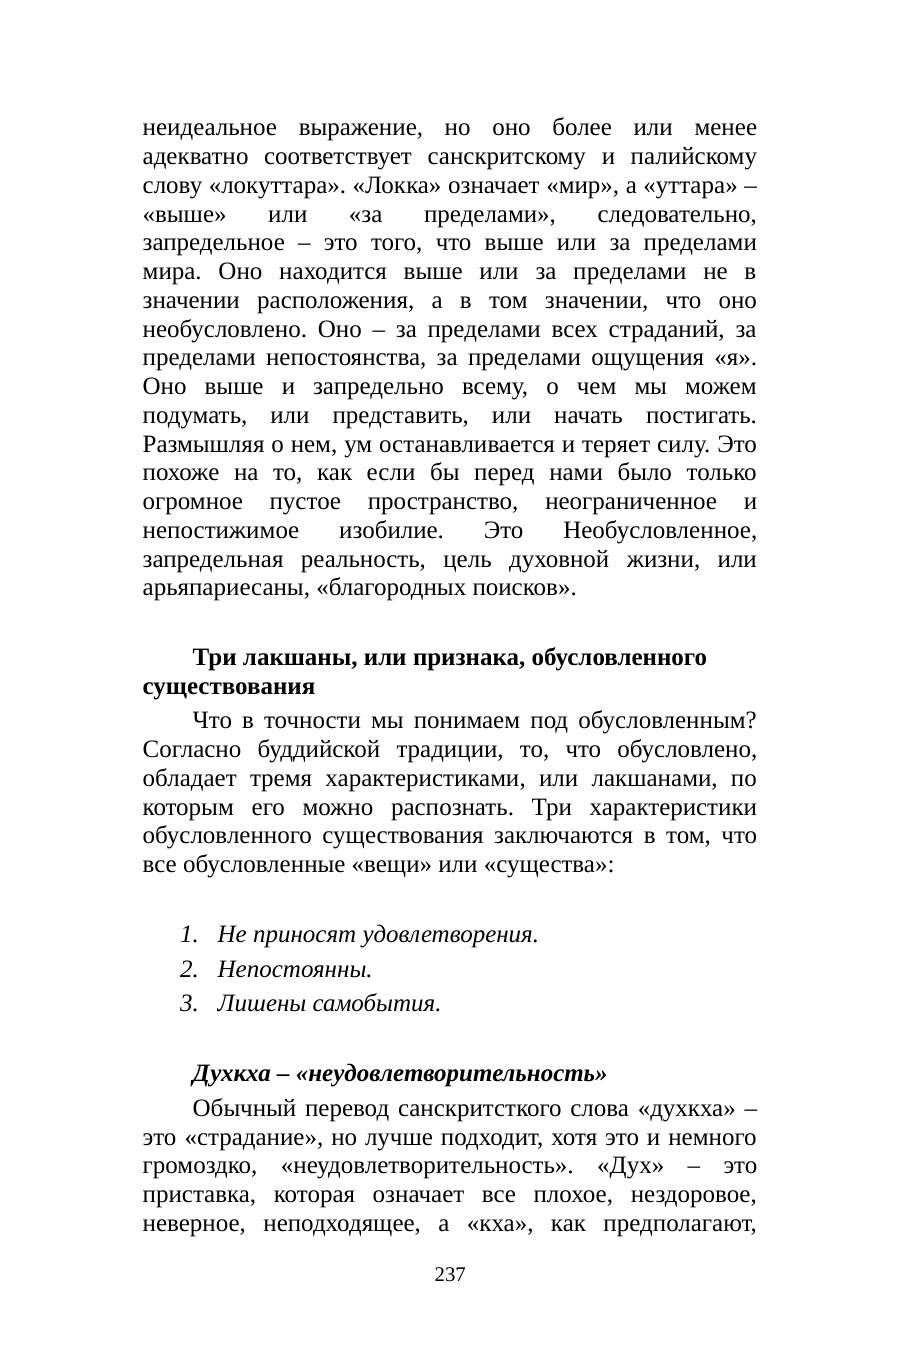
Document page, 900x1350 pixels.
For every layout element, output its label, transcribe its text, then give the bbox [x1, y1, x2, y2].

subtitle Три лакшаны, или признака, обусловленного существования [142, 642, 757, 699]
subtitle Духкха – «неудовлетворительность» [142, 1058, 757, 1087]
list Непостоянны. [180, 954, 757, 982]
text Обычный перевод санскритсткого слова «духкха» – это «страдание», но лучше подходит, хотя это и немного громоздко, «неудовлетворительность». «Дух» – это приставка, которая означает все плохое, нездоровое, неверное, неподходящее, а «кха», как предполагают, [142, 1093, 757, 1237]
list Лишены самобытия. [180, 988, 757, 1017]
text неидеальное выражение, но оно более или менее адекватно соответствует санскритскому и палийскому слову «локуттара». «Локка» означает «мир», а «уттара» – «выше» или «за пределами», следовательно, запредельное – это того, что выше или за пределами мира. Оно находится выше или за пределами не в значении расположения, а в том значении, что оно необусловлено. Оно – за пределами всех страданий, за пределами непостоянства, за пределами ощущения «я». Оно выше и запредельно всему, о чем мы можем подумать, или представить, или начать постигать. Размышляя о нем, ум останавливается и теряет силу. Это похоже на то, как если бы перед нами было только огромное пустое пространство, неограниченное и непостижимое изобилие. Это Необусловленное, запредельная реальность, цель духовной жизни, или арьяпариесаны, «благородных поисков». [142, 112, 757, 601]
list Не приносят удовлетворения. [180, 919, 757, 948]
text Что в точности мы понимаем под обусловленным? Согласно буддийской традиции, то, что обусловлено, обладает тремя характеристиками, или лакшанами, по которым его можно распознать. Три характеристики обусловленного существования заключаются в том, что все обусловленные «вещи» или «существа»: [142, 706, 757, 878]
